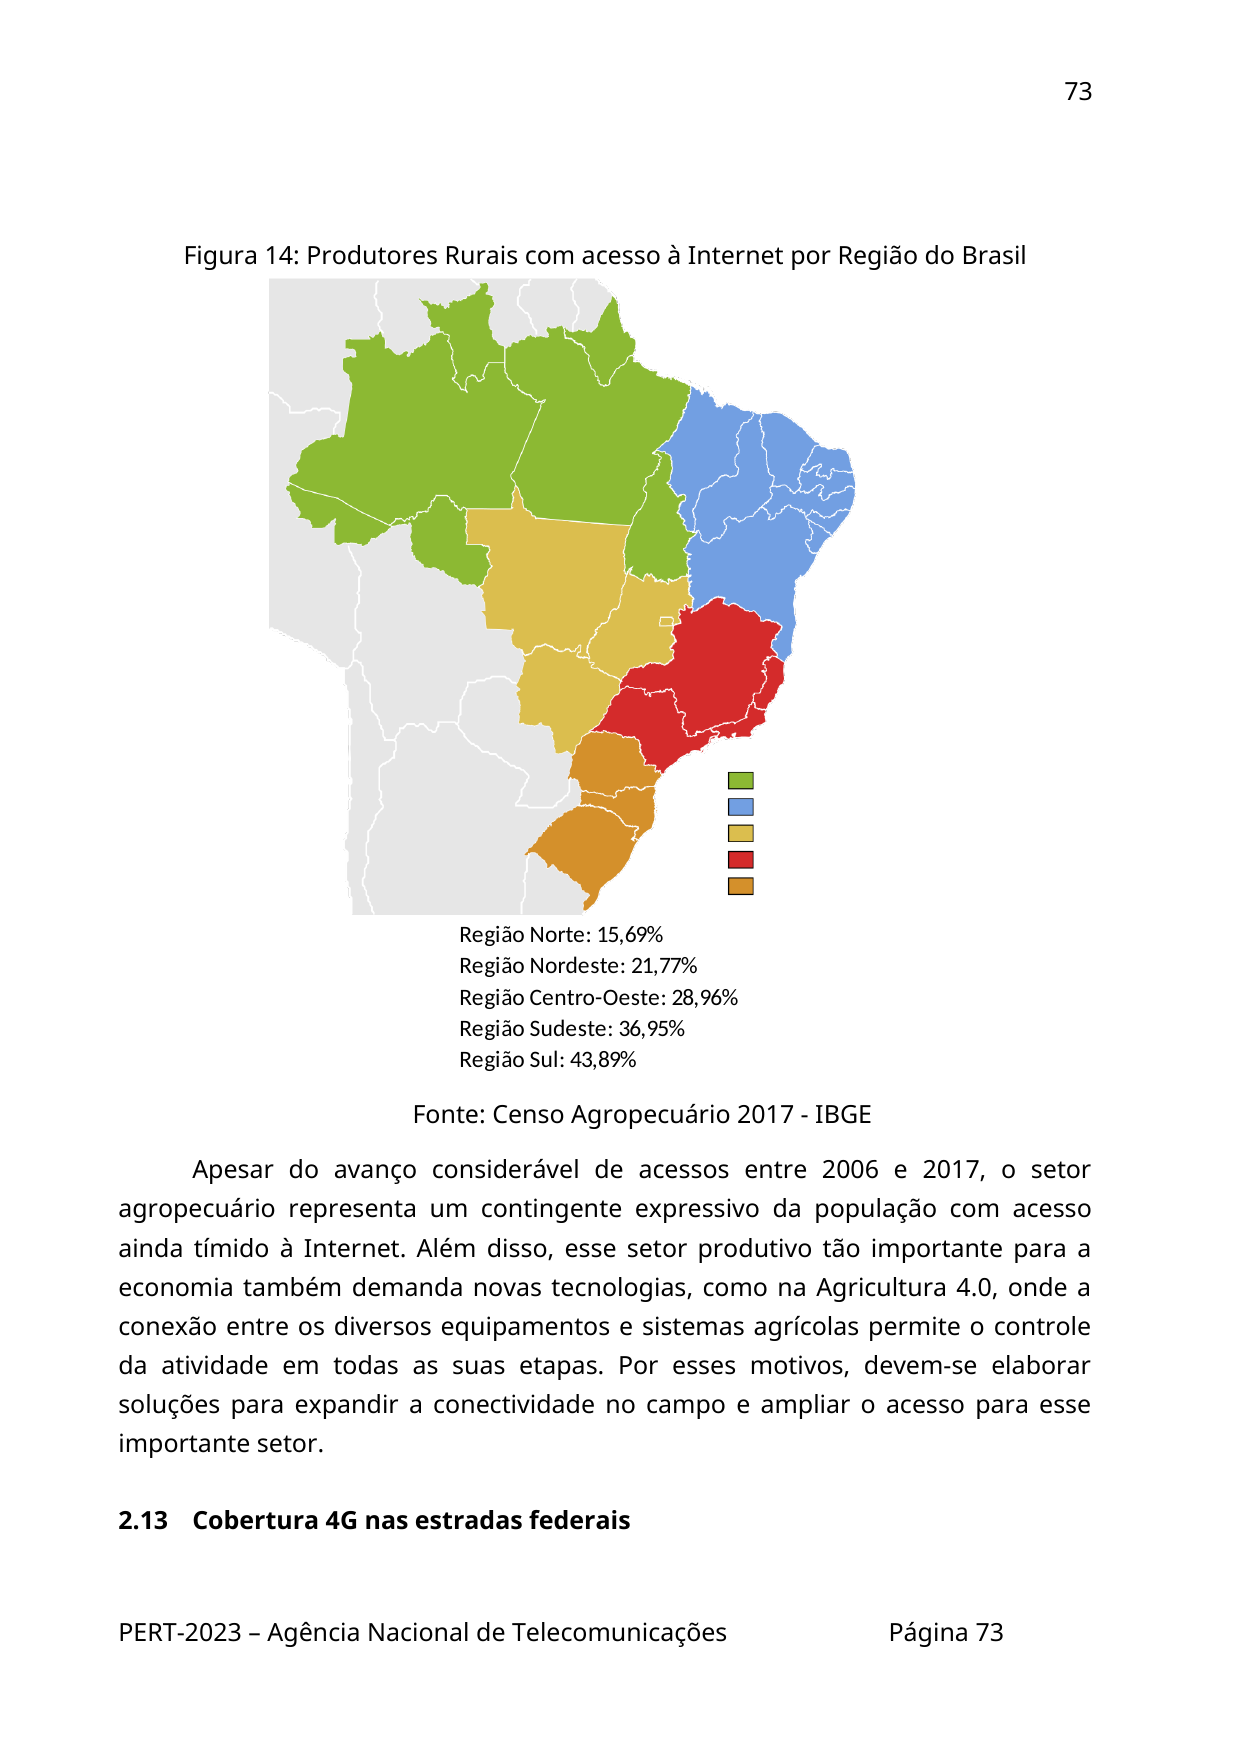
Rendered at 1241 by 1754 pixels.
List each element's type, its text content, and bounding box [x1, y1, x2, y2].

text Apesar do avanço considerável de acessos entre 2006 e 2017, o setor agropecuário representa um contingente expressivo da população com acesso ainda tímido à Internet. Além disso, esse setor produtivo tão importante para a economia também demanda novas tecnologias, como na Agricultura 4.0, onde a conexão entre os diversos equipamentos e sistemas agrícolas permite o controle da atividade em todas as suas etapas. Por esses motivos, devem-se elaborar soluções para expandir a conectividade no campo e ampliar o acesso para esse importante setor. [118, 1152, 1093, 1460]
subtitle Figura 14: Produtores Rurais com acesso à Internet por Região do Brasil [118, 237, 1093, 272]
text Fonte: Censo Agropecuário 2017 - IBGE [118, 1097, 1093, 1131]
subtitle 2.13 Cobertura 4G nas estradas federais [118, 1503, 1093, 1537]
